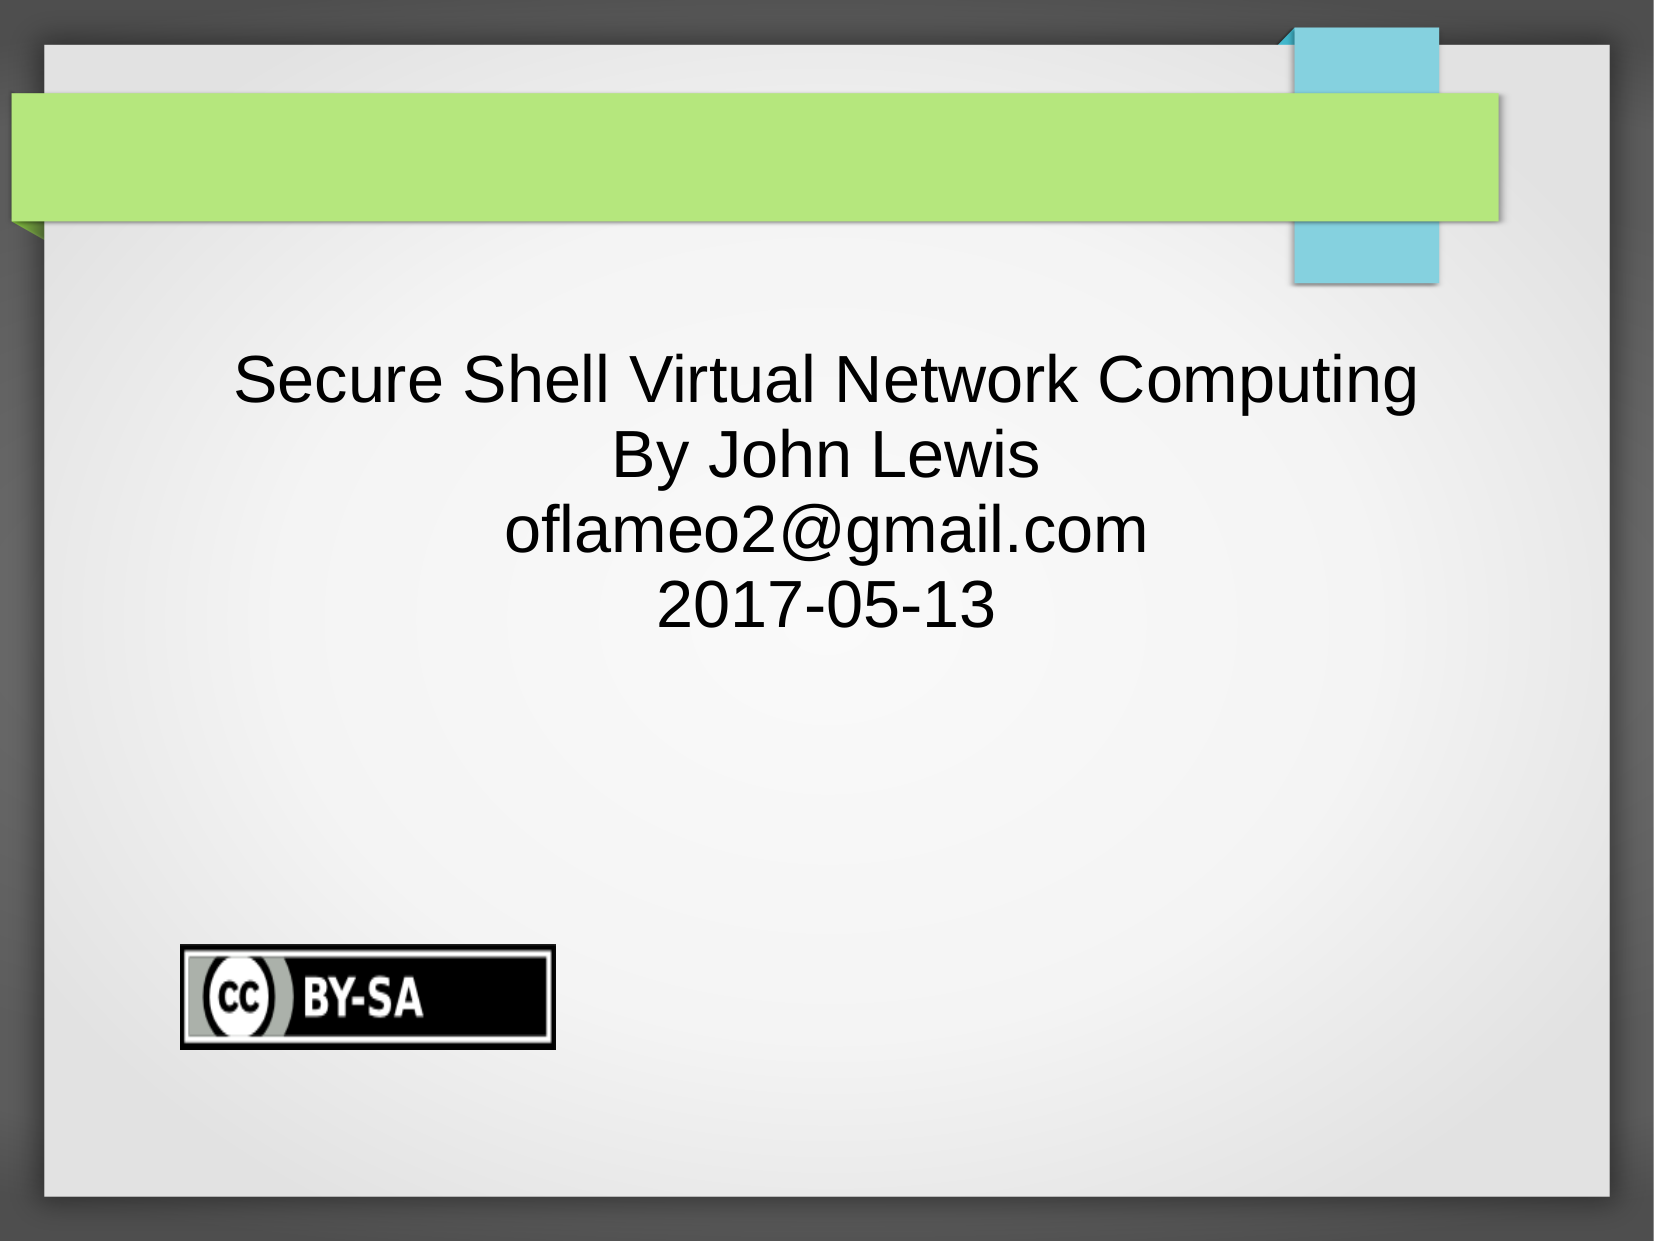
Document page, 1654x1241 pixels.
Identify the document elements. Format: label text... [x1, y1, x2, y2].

subtitle Secure Shell Virtual Network Computing By John Lewis oflameo2@gmail.com 2017-05-13 [82, 49, 1571, 1010]
picture [0, 0, 1654, 1241]
